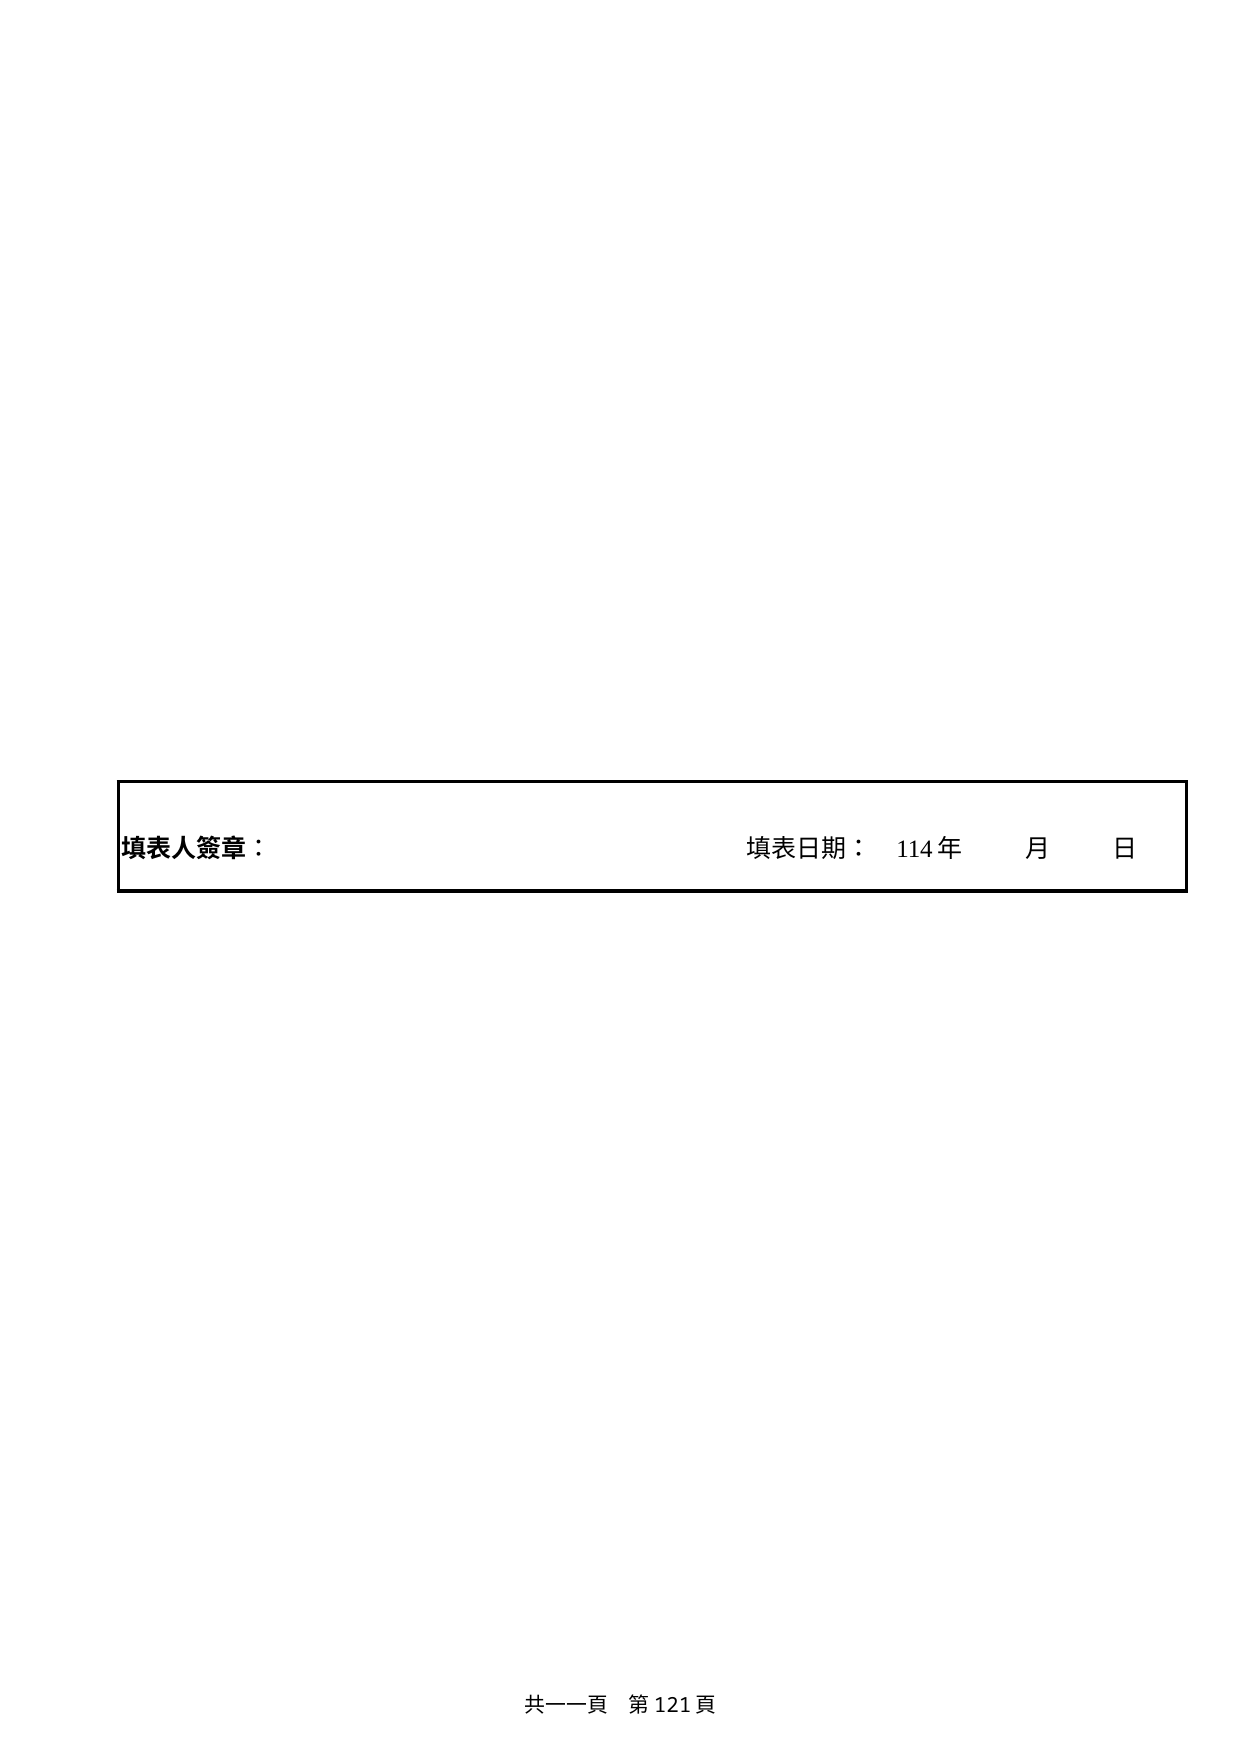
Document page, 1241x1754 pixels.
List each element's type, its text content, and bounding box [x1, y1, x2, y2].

table_cell 填表人簽章： 填表日期： 114年 月 日 [120, 783, 1185, 889]
